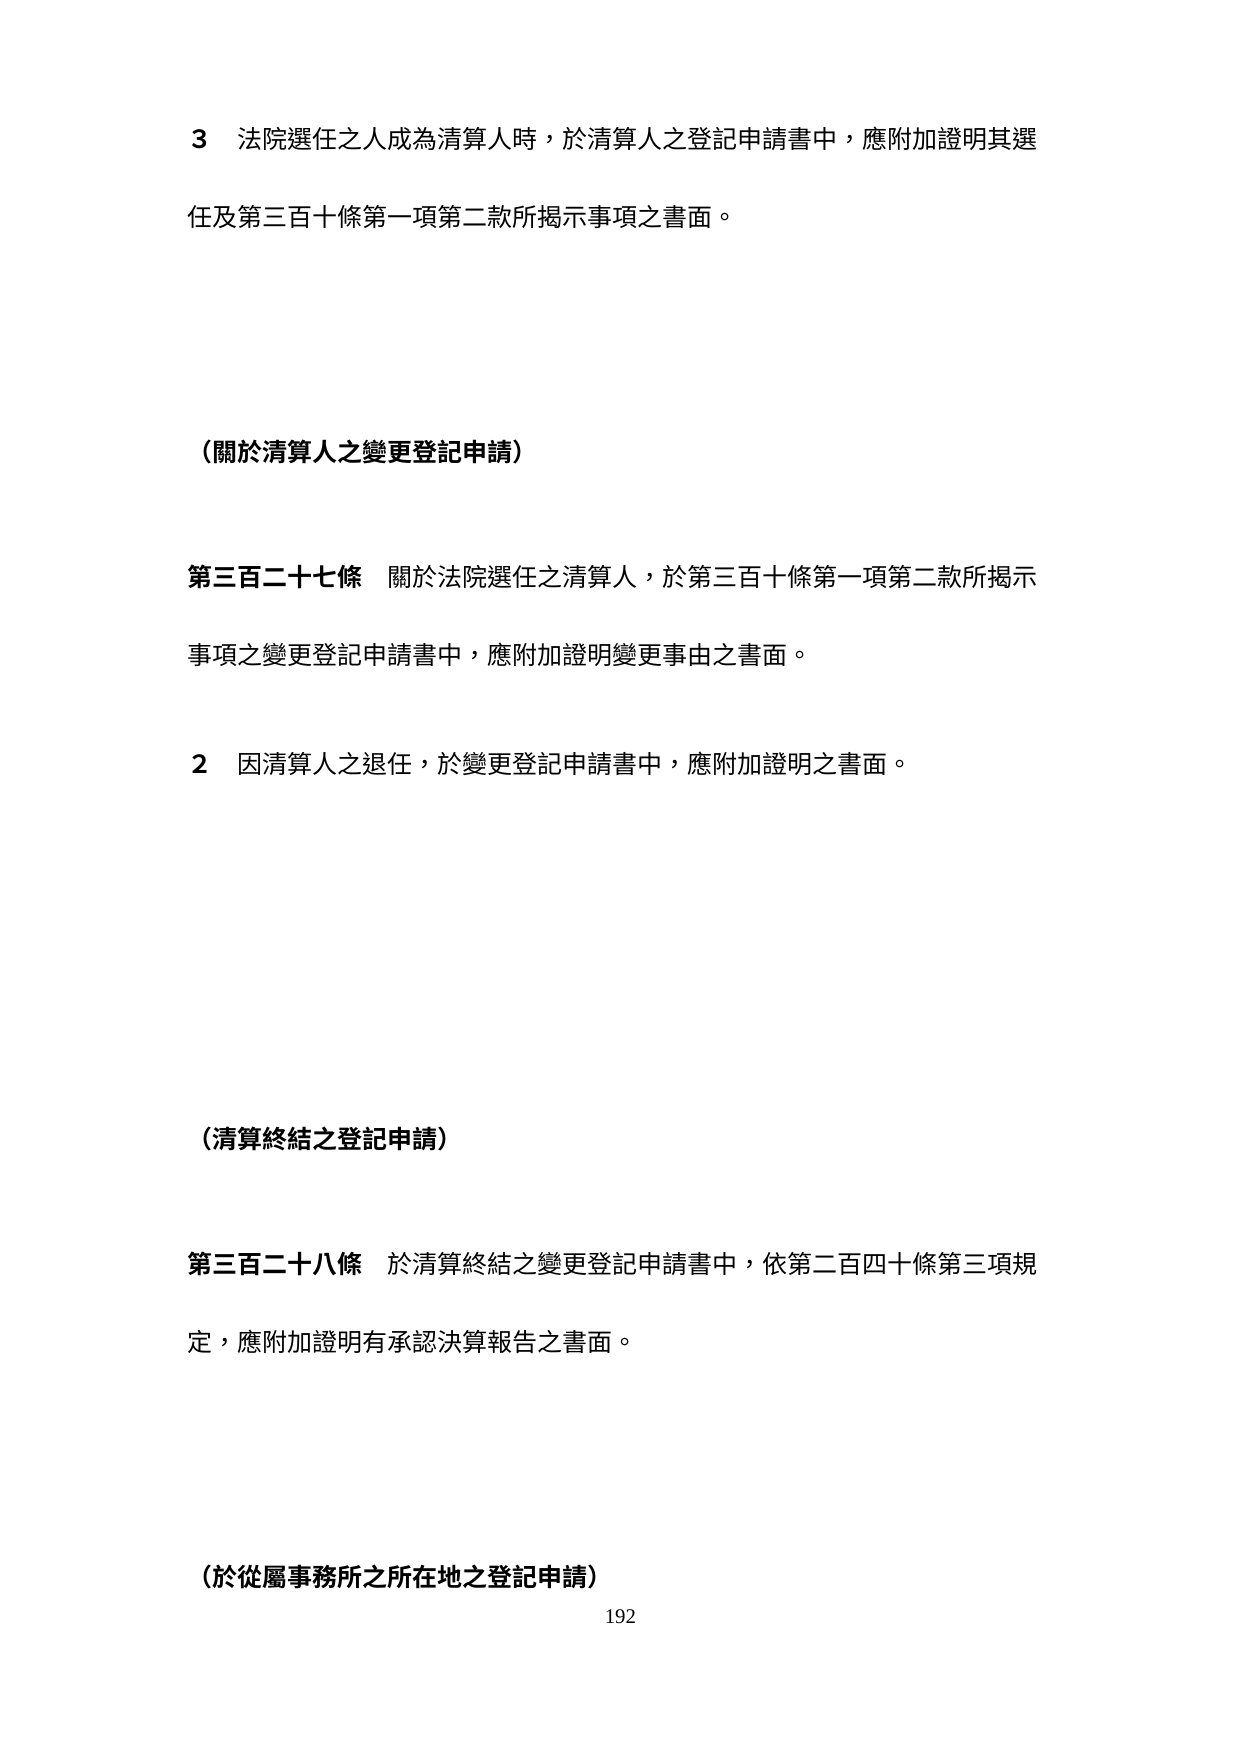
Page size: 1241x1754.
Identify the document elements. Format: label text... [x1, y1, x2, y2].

text （關於清算人之變更登記申請） [187, 409, 1053, 471]
text （清算終結之登記申請） [187, 1096, 1053, 1159]
text 第三百二十七條 關於法院選任之清算人，於第三百十條第一項第二款所揭示事項之變更登記申請書中，應附加證明變更事由之書面。 [187, 534, 1053, 674]
text ３ 法院選任之人成為清算人時，於清算人之登記申請書中，應附加證明其選任及第三百十條第一項第二款所揭示事項之書面。 [187, 96, 1053, 237]
text （於從屬事務所之所在地之登記申請） [187, 1534, 1053, 1596]
text 第三百二十八條 於清算終結之變更登記申請書中，依第二百四十條第三項規定，應附加證明有承認決算報告之書面。 [187, 1221, 1053, 1362]
text ２ 因清算人之退任，於變更登記申請書中，應附加證明之書面。 [187, 721, 1053, 784]
